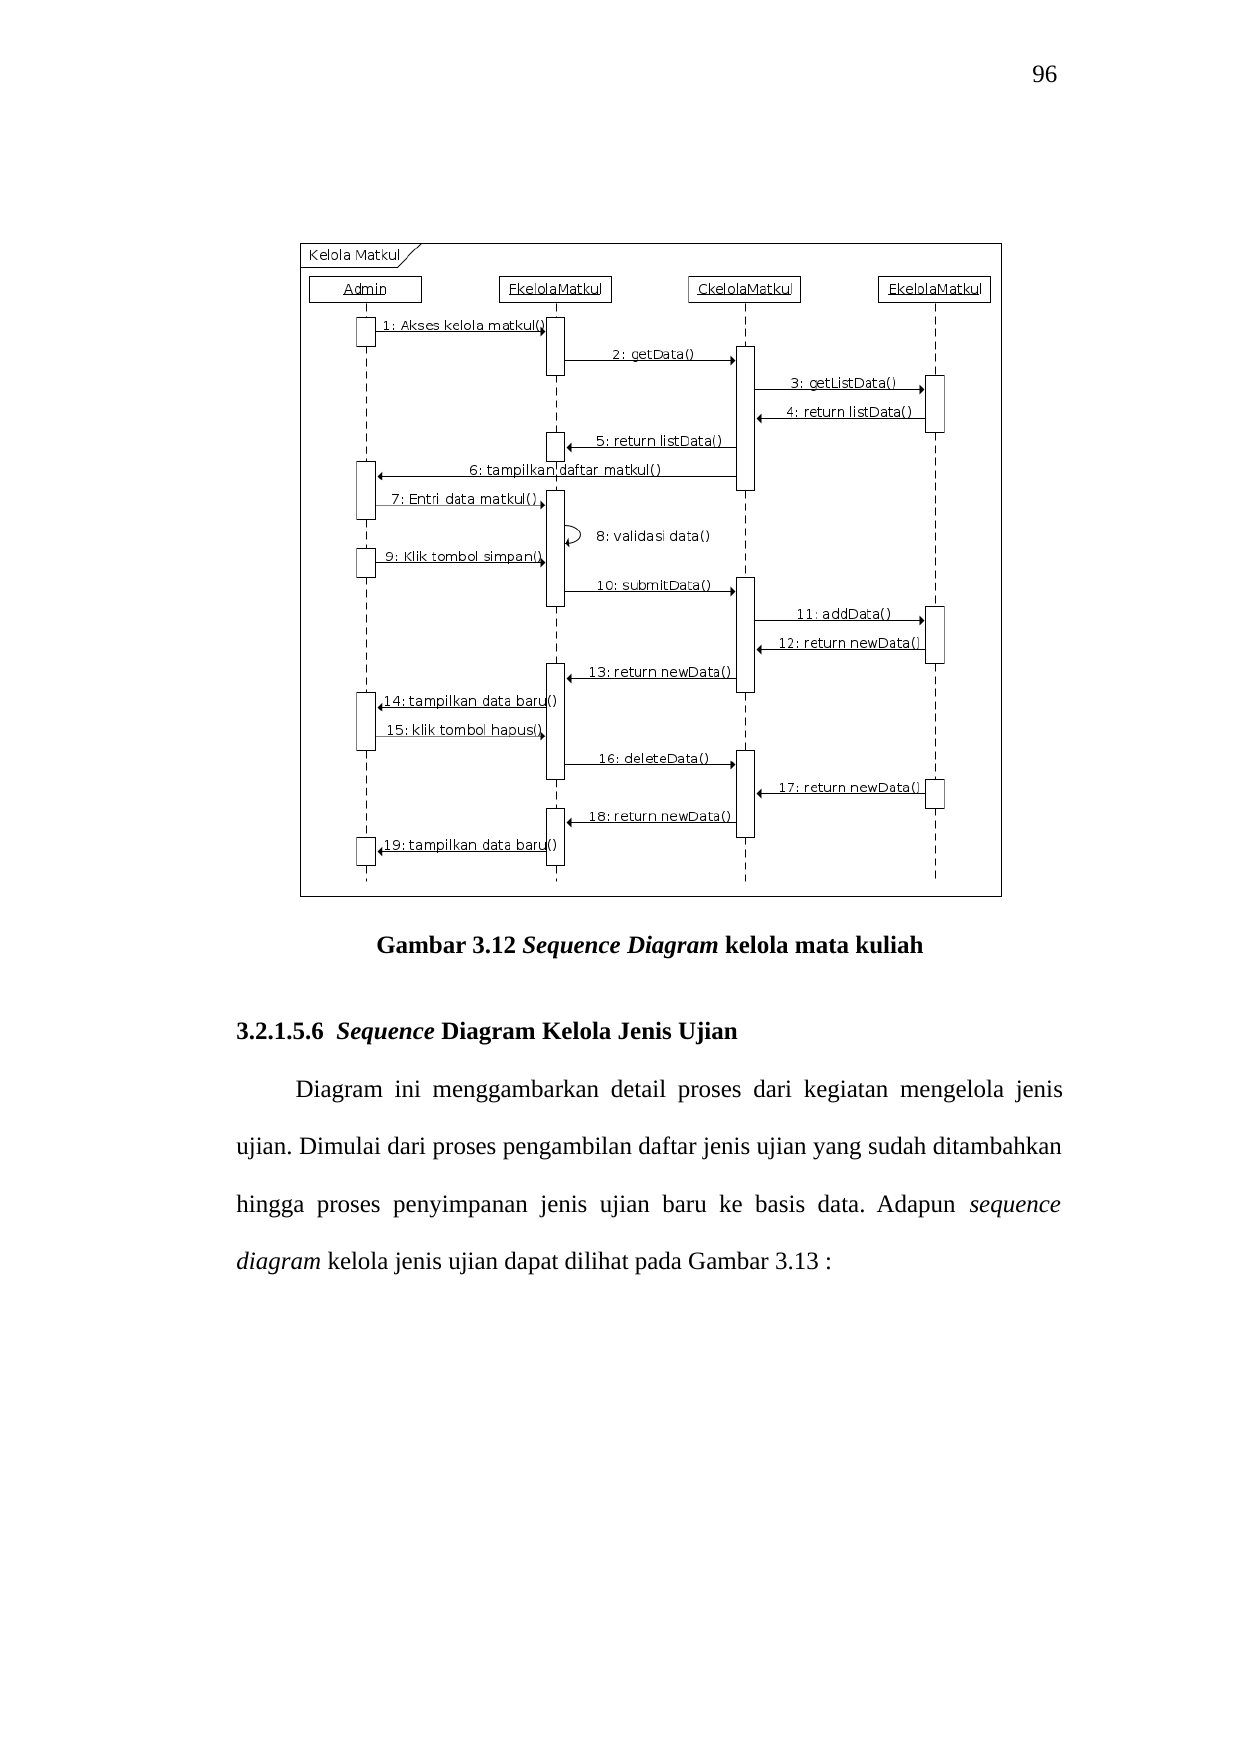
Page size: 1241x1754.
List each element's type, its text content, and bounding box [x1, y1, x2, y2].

subtitle Sequence Diagram Kelola Jenis Ujian [236, 1016, 1063, 1045]
text Diagram ini menggambarkan detail proses dari kegiatan mengelola jenis ujian. Dimulai dari proses pengambilan daftar jenis ujian yang sudah ditambahkan hingga proses penyimpanan jenis ujian baru ke basis data. Adapun sequence diagram kelola jenis ujian dapat dilihat pada Gambar 3.13 : [236, 1074, 1063, 1275]
picture [293, 223, 1007, 902]
text Gambar 3.12 Sequence Diagram kelola mata kuliah [293, 902, 1006, 959]
